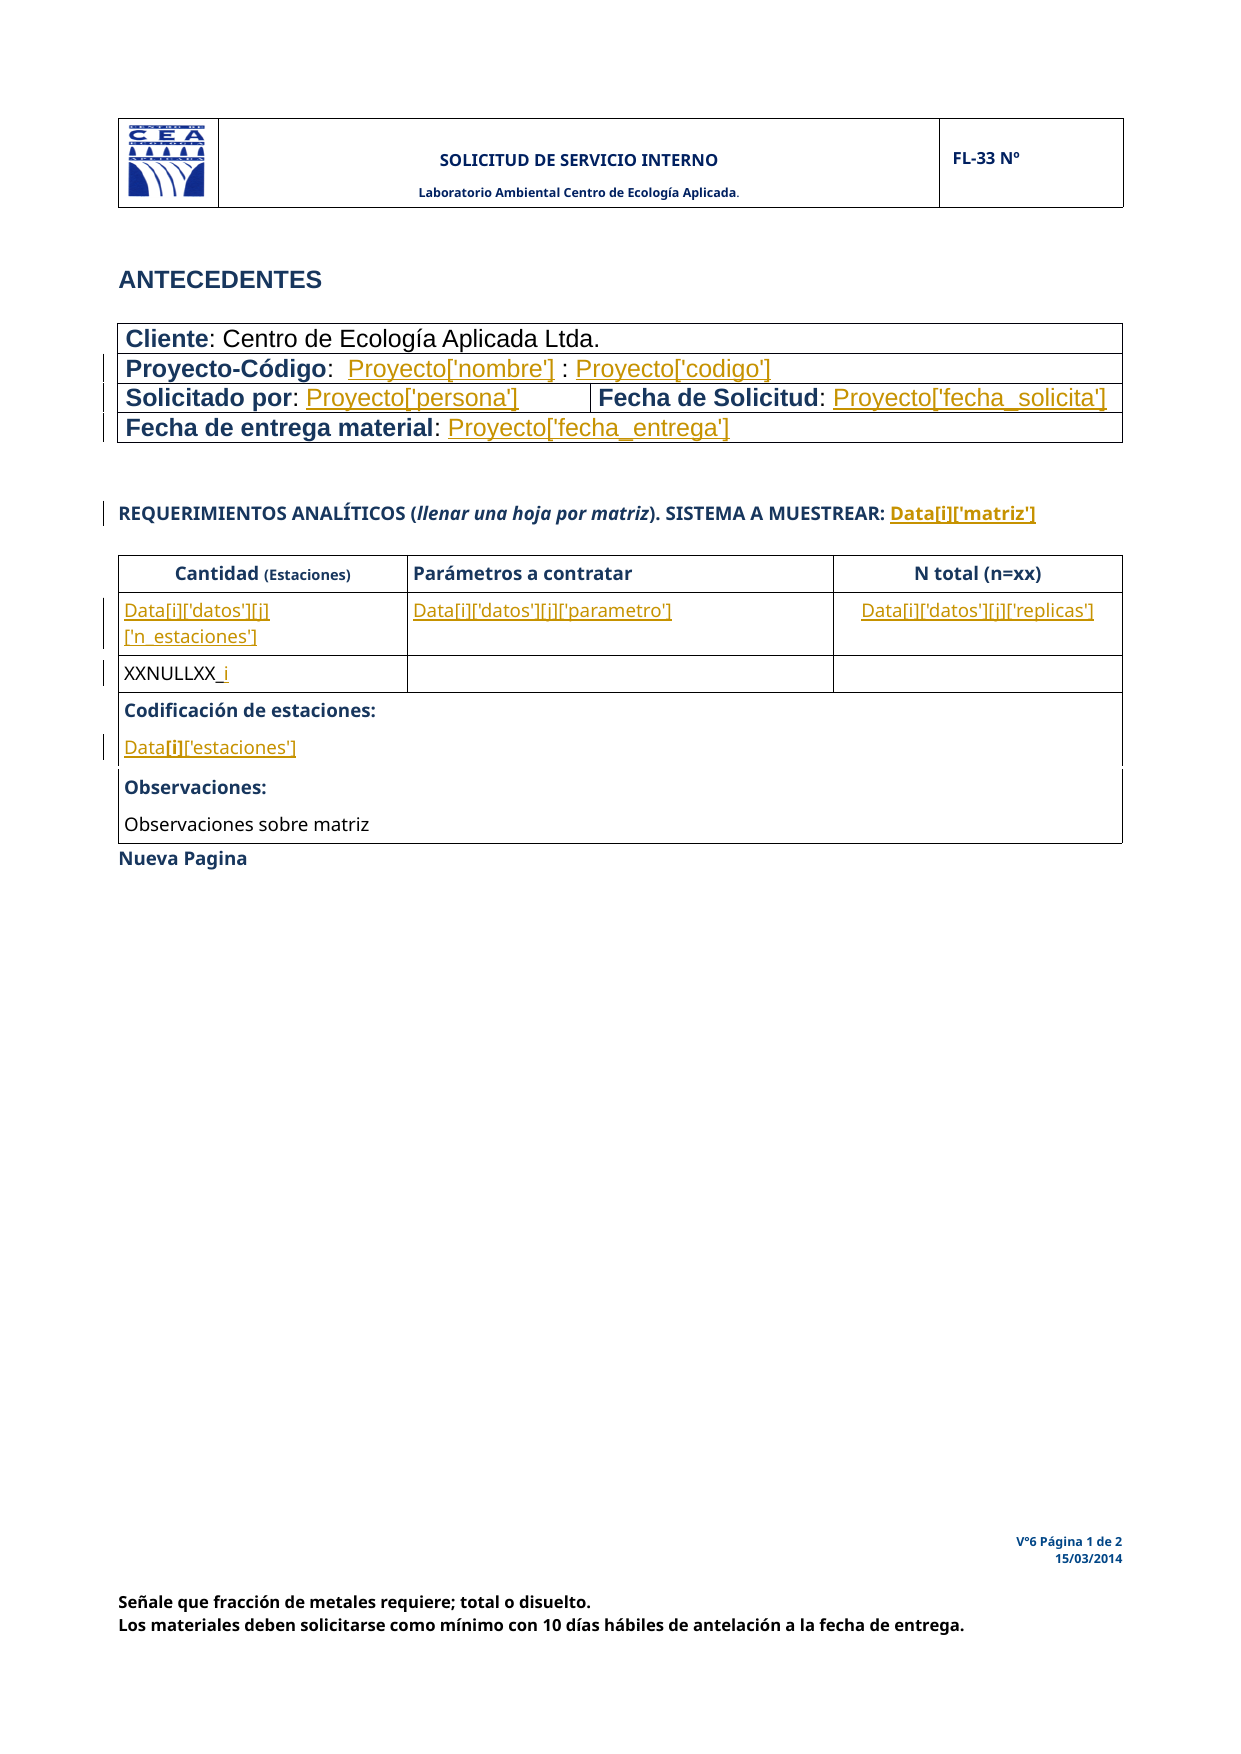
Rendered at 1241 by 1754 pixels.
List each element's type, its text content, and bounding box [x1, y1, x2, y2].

table_header Codificación de estaciones: [119, 693, 1122, 729]
table_header Cliente: Centro de Ecología Aplicada Ltda. [118, 324, 1122, 353]
text ANTECEDENTES [118, 265, 1122, 294]
table_cell Observaciones sobre matriz [119, 806, 1122, 843]
table_header N total (n=xx) [834, 556, 1122, 592]
table_cell Data[i]['datos'][j]['parametro'] [408, 593, 833, 654]
table_cell Data[i]['datos'][j]['replicas'] [834, 593, 1122, 654]
table_cell Fecha de Solicitud: Proyecto['fecha_solicita'] [591, 384, 1122, 412]
picture [124, 123, 210, 198]
table_cell Solicitado por: Proyecto['persona'] [118, 384, 590, 412]
table_cell Proyecto-Código: Proyecto['nombre'] : Proyecto['codigo'] [118, 354, 1122, 382]
table_cell XXNULLXX_i [119, 656, 407, 692]
text Nueva Pagina [118, 846, 1122, 871]
table_cell Data[i]['estaciones'] [119, 729, 1122, 766]
table_cell Data[i]['datos'][j]['n_estaciones'] [119, 593, 407, 654]
text REQUERIMIENTOS ANALÍTICOS (llenar una hoja por matriz). SISTEMA A MUESTREAR: Data[i]['matriz'] [118, 501, 1122, 526]
table_cell [834, 656, 1122, 692]
table_header Observaciones: [119, 769, 1122, 806]
table_header Cantidad (Estaciones) [119, 556, 407, 592]
table_cell [408, 656, 833, 692]
table_cell Fecha de entrega material: Proyecto['fecha_entrega'] [118, 413, 1122, 442]
table_header Parámetros a contratar [408, 556, 833, 592]
